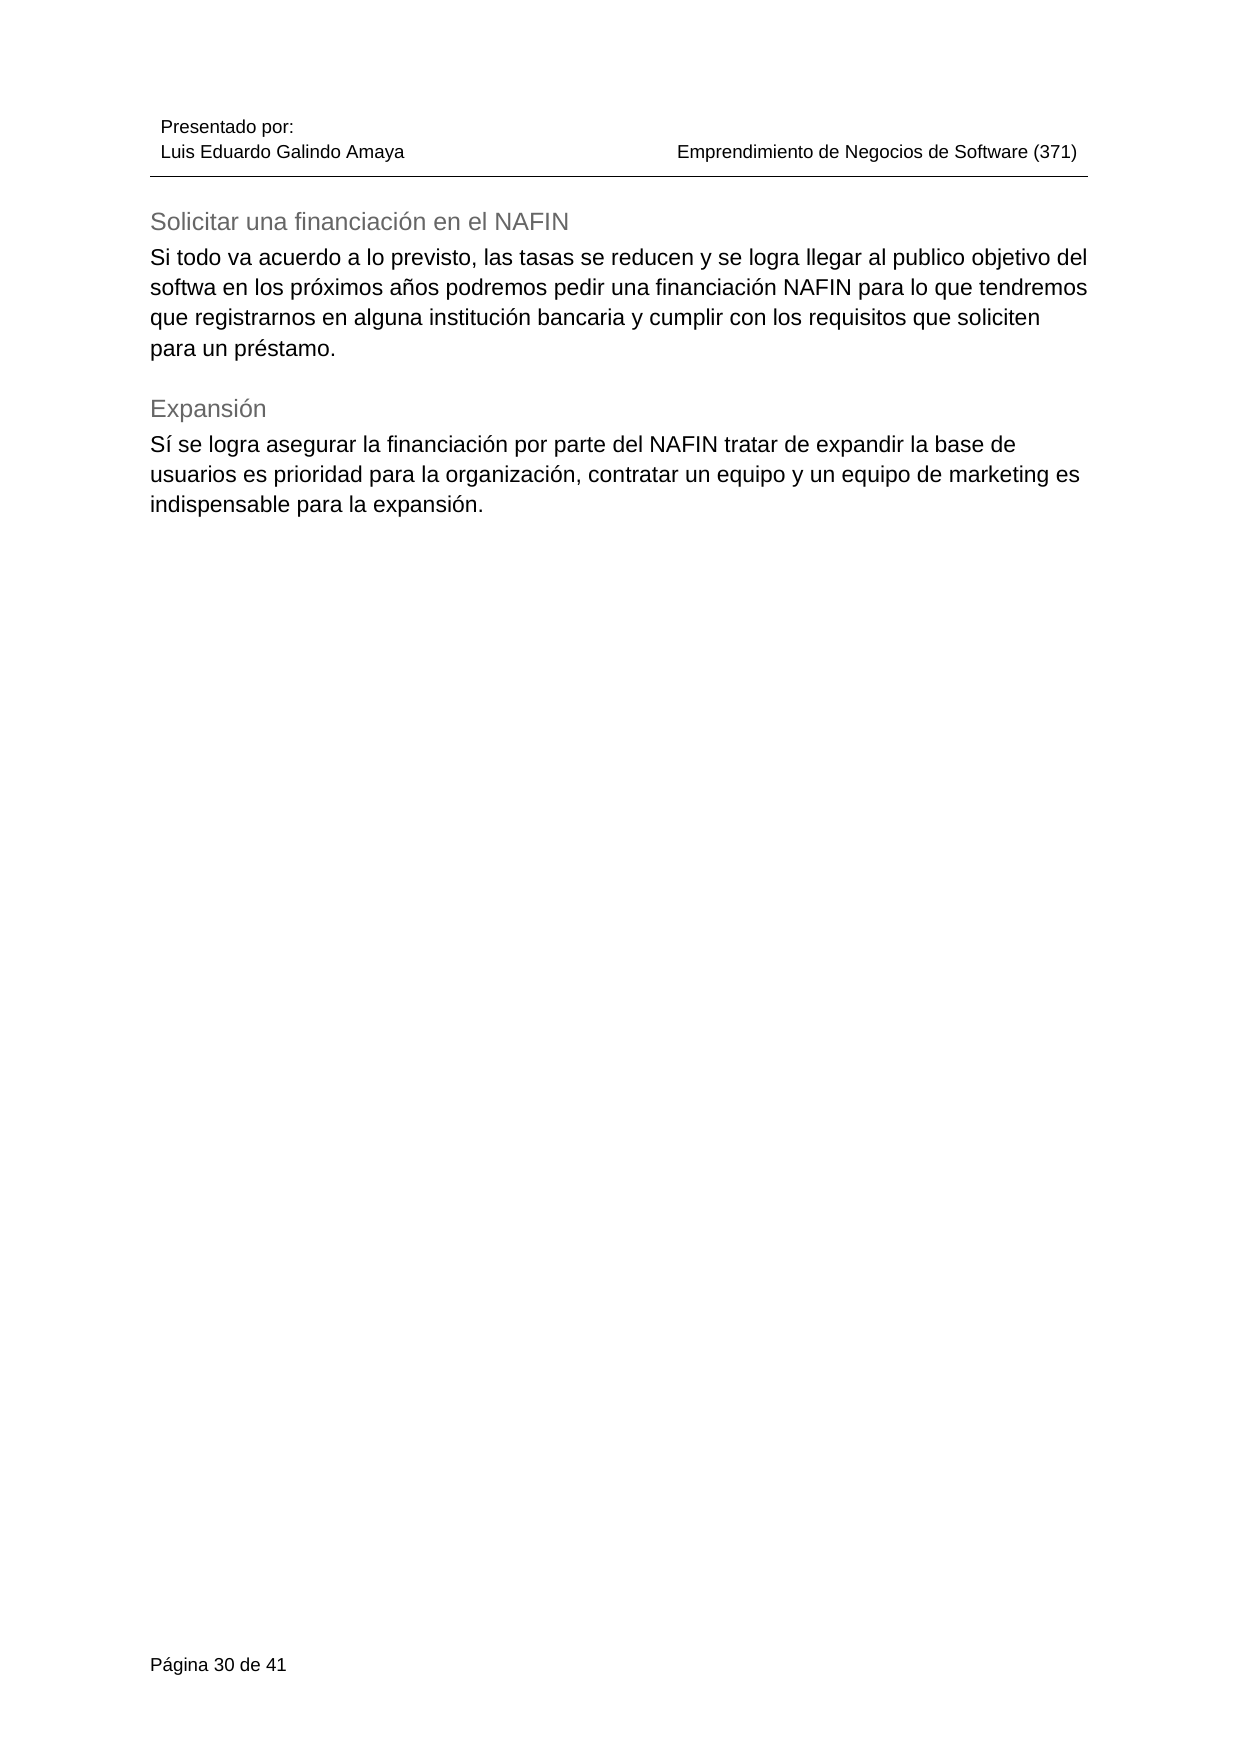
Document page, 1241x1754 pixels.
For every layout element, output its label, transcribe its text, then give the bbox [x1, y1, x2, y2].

subtitle Solicitar una financiación en el NAFIN [150, 207, 1090, 236]
subtitle Expansión [150, 394, 1090, 423]
text Sí se logra asegurar la financiación por parte del NAFIN tratar de expandir la base de usuarios es prioridad para la organización, contratar un equipo y un equipo de marketing es indispensable para la expansión. [150, 431, 1090, 518]
text Si todo va acuerdo a lo previsto, las tasas se reducen y se logra llegar al publico objetivo del softwa en los próximos años podremos pedir una financiación NAFIN para lo que tendremos que registrarnos en alguna institución bancaria y cumplir con los requisitos que soliciten para un préstamo. [150, 244, 1090, 361]
